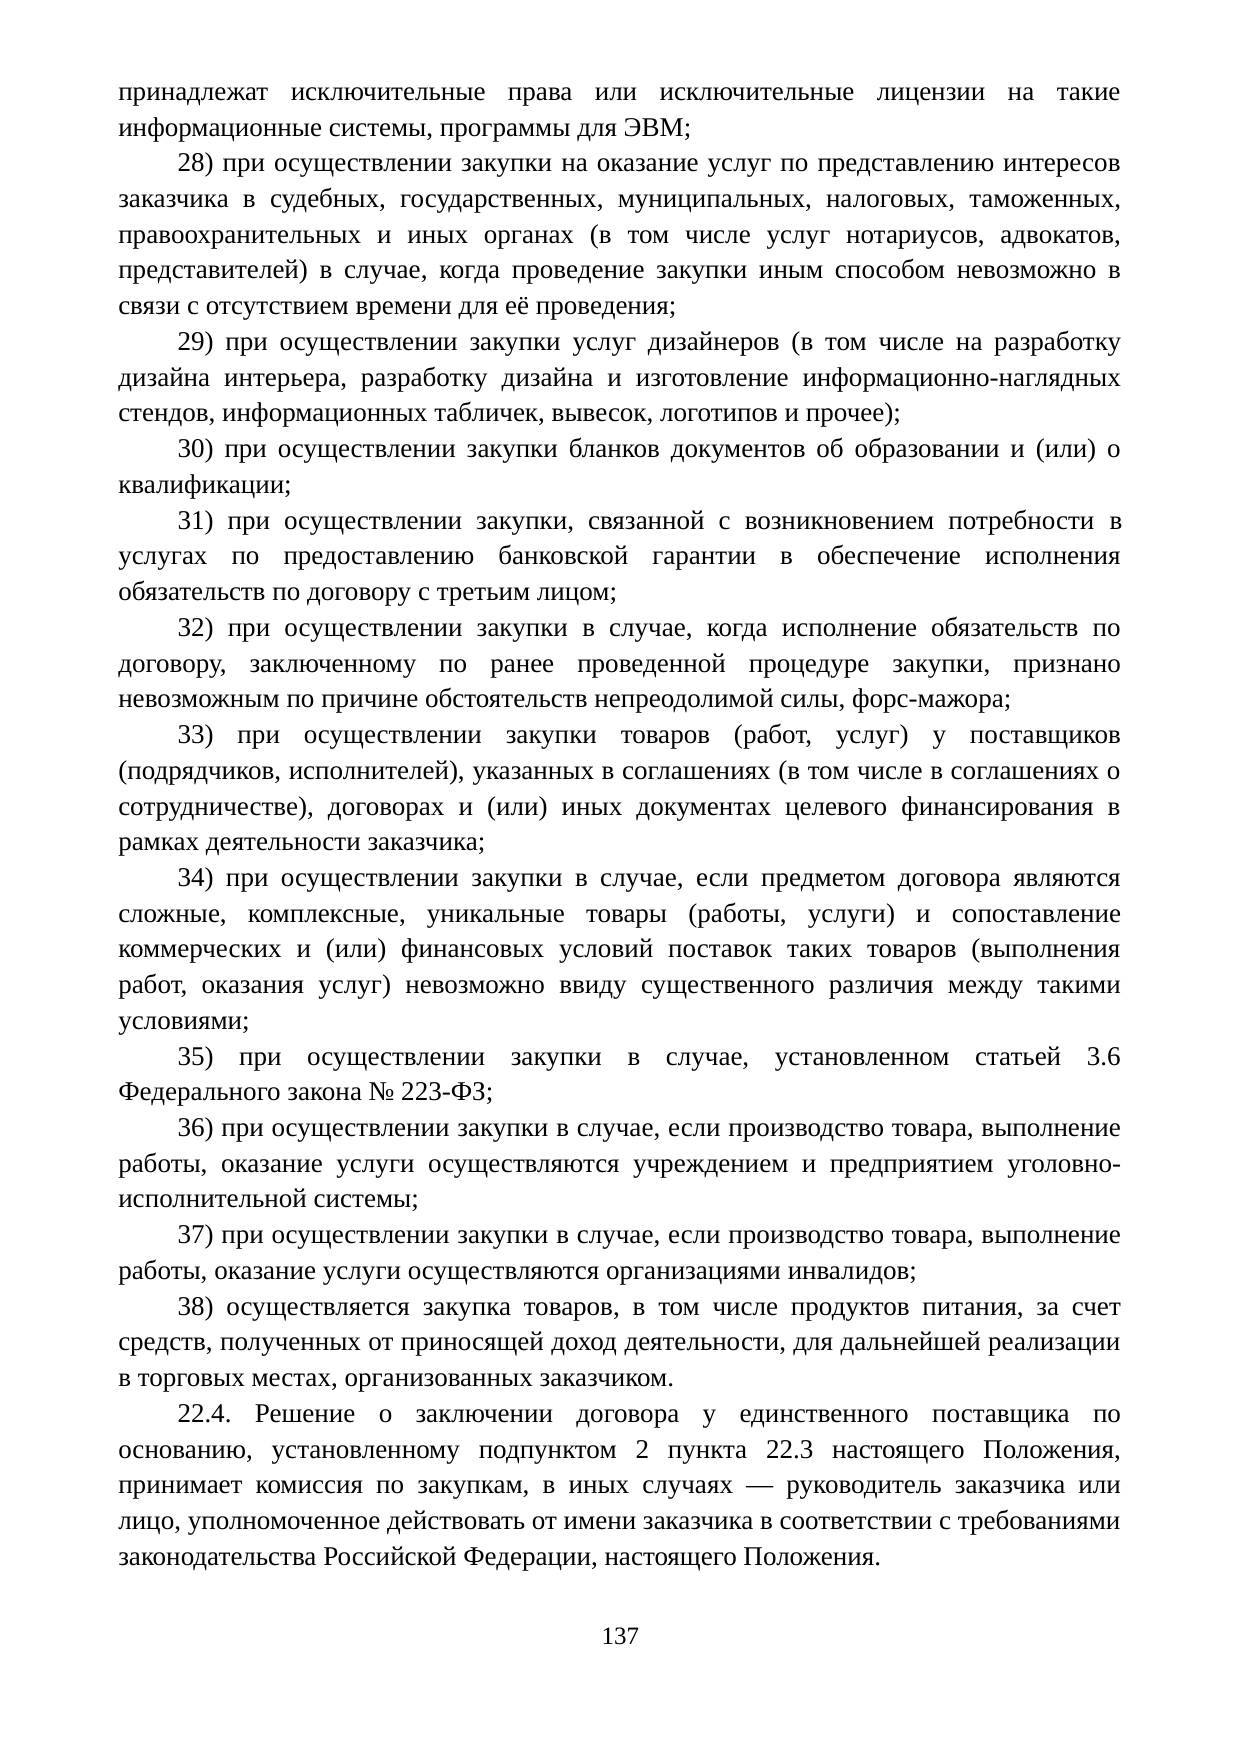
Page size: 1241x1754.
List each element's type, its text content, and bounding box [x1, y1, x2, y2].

text 38) осуществляется закупка товаров, в том числе продуктов питания, за счет средств, полученных от приносящей доход деятельности, для дальнейшей реализации в торговых местах, организованных заказчиком. [118, 1290, 1122, 1392]
text 29) при осуществлении закупки услуг дизайнеров (в том числе на разработку дизайна интерьера, разработку дизайна и изготовление информационно-наглядных стендов, информационных табличек, вывесок, логотипов и прочее); [118, 325, 1122, 428]
text 30) при осуществлении закупки бланков документов об образовании и (или) о квалификации; [118, 432, 1122, 499]
text принадлежат исключительные права или исключительные лицензии на такие информационные системы, программы для ЭВМ; [118, 75, 1122, 142]
text 33) при осуществлении закупки товаров (работ, услуг) у поставщиков (подрядчиков, исполнителей), указанных в соглашениях (в том числе в соглашениях о сотрудничестве), договорах и (или) иных документах целевого финансирования в рамках деятельности заказчика; [118, 718, 1122, 856]
text 36) при осуществлении закупки в случае, если производство товара, выполнение работы, оказание услуги осуществляются учреждением и предприятием уголовно-исполнительной системы; [118, 1111, 1122, 1214]
text 32) при осуществлении закупки в случае, когда исполнение обязательств по договору, заключенному по ранее проведенной процедуре закупки, признано невозможным по причине обстоятельств непреодолимой силы, форс-мажора; [118, 611, 1122, 713]
text 34) при осуществлении закупки в случае, если предметом договора являются сложные, комплексные, уникальные товары (работы, услуги) и сопоставление коммерческих и (или) финансовых условий поставок таких товаров (выполнения работ, оказания услуг) невозможно ввиду существенного различия между такими условиями; [118, 861, 1122, 1035]
text 37) при осуществлении закупки в случае, если производство товара, выполнение работы, оказание услуги осуществляются организациями инвалидов; [118, 1218, 1122, 1285]
text 31) при осуществлении закупки, связанной с возникновением потребности в услугах по предоставлению банковской гарантии в обеспечение исполнения обязательств по договору с третьим лицом; [118, 504, 1122, 606]
text 35) при осуществлении закупки в случае, установленном статьей 3.6 Федерального закона № 223-ФЗ; [118, 1040, 1122, 1107]
text 28) при осуществлении закупки на оказание услуг по представлению интересов заказчика в судебных, государственных, муниципальных, налоговых, таможенных, правоохранительных и иных органах (в том числе услуг нотариусов, адвокатов, представителей) в случае, когда проведение закупки иным способом невозможно в связи с отсутствием времени для её проведения; [118, 146, 1122, 321]
text 22.4. Решение о заключении договора у единственного поставщика по основанию, установленному подпунктом 2 пункта 22.3 настоящего Положения, принимает комиссия по закупкам, в иных случаях — руководитель заказчика или лицо, уполномоченное действовать от имени заказчика в соответствии с требованиями законодательства Российской Федерации, настоящего Положения. [118, 1397, 1122, 1571]
